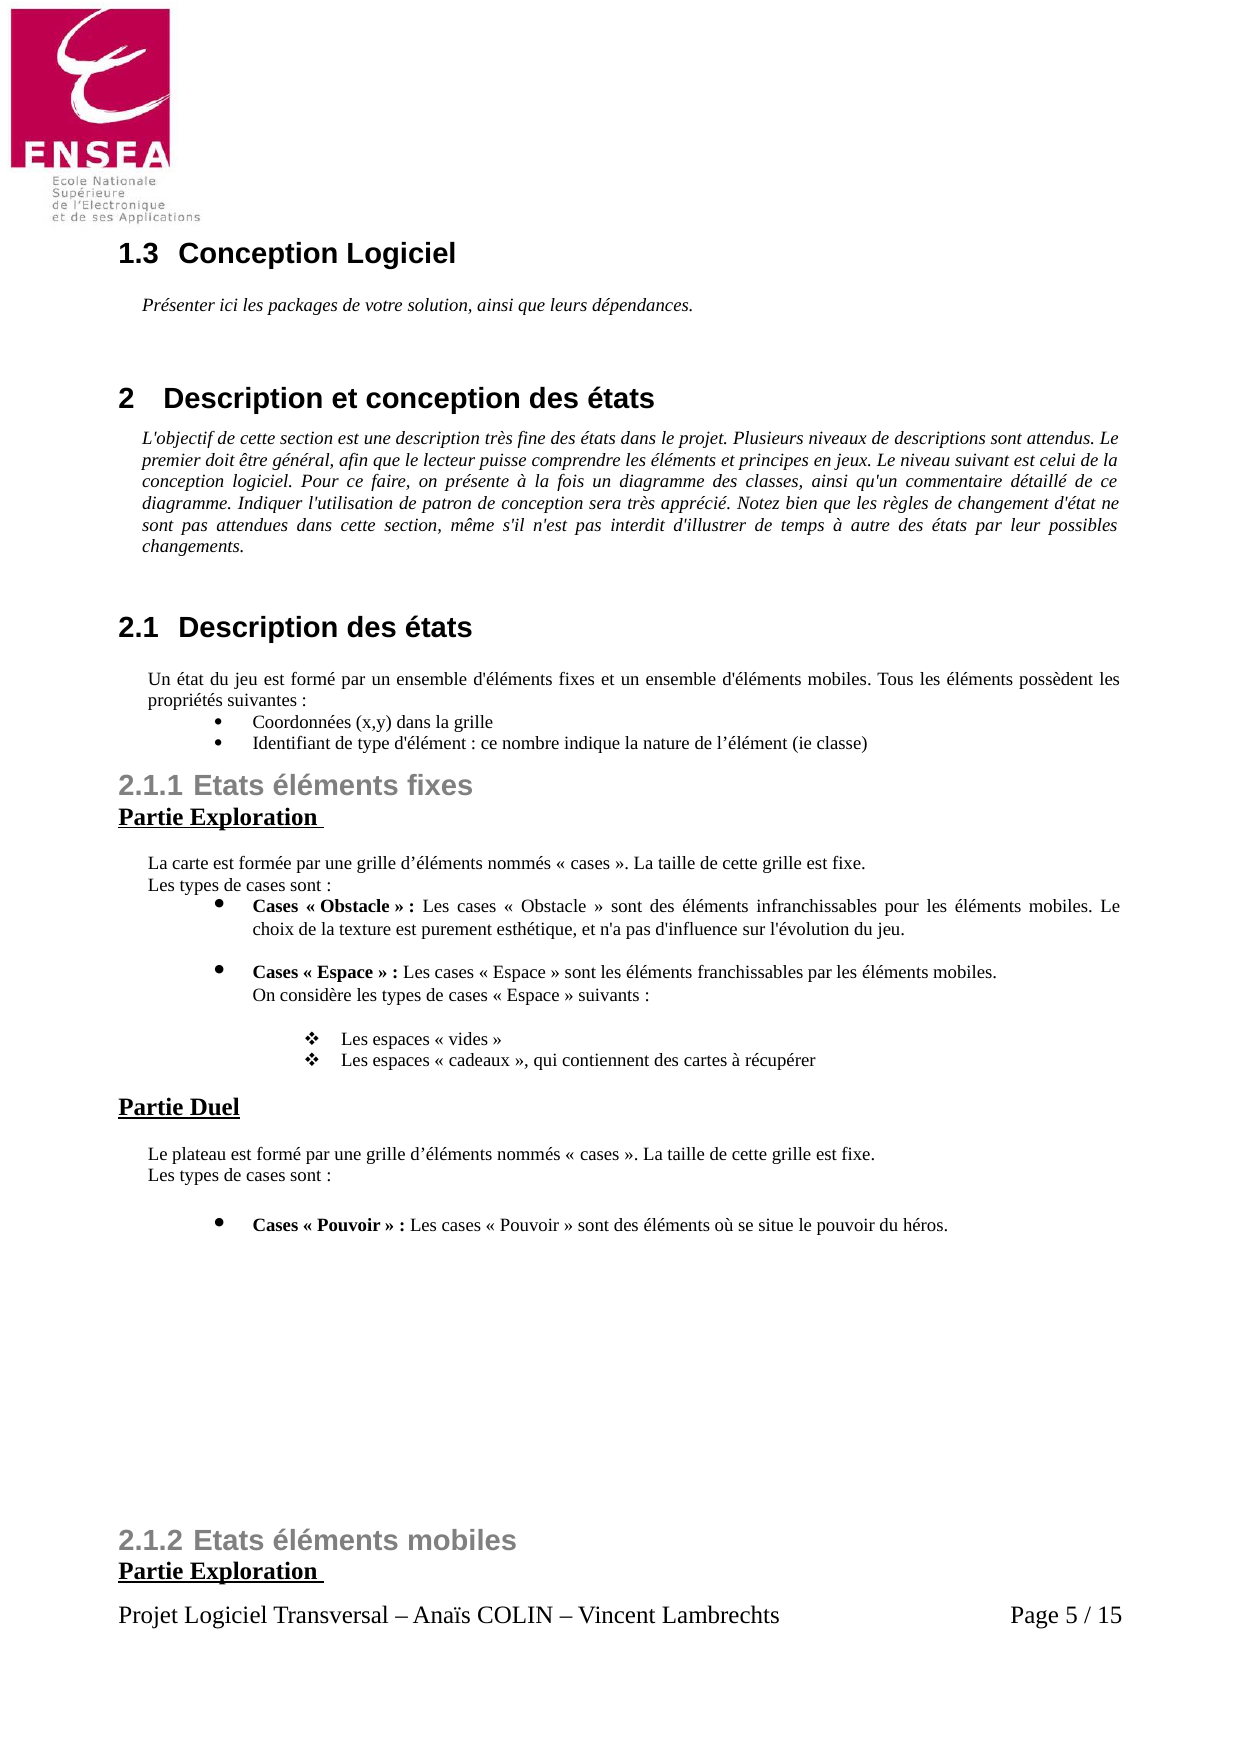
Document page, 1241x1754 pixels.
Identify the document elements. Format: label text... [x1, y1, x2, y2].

text Les types de cases sont : [148, 874, 1122, 895]
subtitle Description des états [118, 610, 1122, 644]
text Le plateau est formé par une grille d’éléments nommés « cases ». La taille de cette grille est fixe. [148, 1142, 1122, 1164]
text Partie Exploration [118, 1556, 1122, 1585]
list Coordonnées (x,y) dans la grille [215, 711, 1122, 732]
text Présenter ici les packages de votre solution, ainsi que leurs dépendances. [142, 293, 1122, 315]
text L'objectif de cette section est une description très fine des états dans le projet. Plusieurs niveaux de descriptions sont attendus. Le premier doit être général, afin que le lecteur puisse comprendre les éléments et principes en jeux. Le niveau suivant est celui de la conception logiciel. Pour ce faire, on présente à la fois un diagramme des classes, ainsi qu'un commentaire détaillé de ce diagramme. Indiquer l'utilisation de patron de conception sera très apprécié. Notez bien que les règles de changement d'état ne sont pas attendues dans cette section, même s'il n'est pas interdit d'illustrer de temps à autre des états par leur possibles changements. [142, 427, 1122, 557]
text Un état du jeu est formé par un ensemble d'éléments fixes et un ensemble d'éléments mobiles. Tous les éléments possèdent les propriétés suivantes : [148, 668, 1122, 711]
subtitle Description et conception des états [118, 381, 1122, 415]
list Cases « Espace » : Les cases « Espace » sont les éléments franchissables par les éléments mobiles. [215, 961, 1122, 984]
list Les espaces « cadeaux », qui contiennent des cartes à récupérer [303, 1049, 1122, 1071]
list Cases « Pouvoir » : Les cases « Pouvoir » sont des éléments où se situe le pouvoir du héros. [215, 1214, 1122, 1237]
subtitle Etats éléments fixes [118, 768, 1122, 802]
subtitle Etats éléments mobiles [118, 1523, 1122, 1556]
list Cases « Obstacle » : Les cases « Obstacle » sont des éléments infranchissables pour les éléments mobiles. Le choix de la texture est purement esthétique, et n'a pas d'influence sur l'évolution du jeu. [215, 895, 1122, 940]
text Partie Duel [118, 1092, 1122, 1121]
text On considère les types de cases « Espace » suivants : [178, 984, 1122, 1006]
text Partie Exploration [118, 802, 1122, 831]
list Les espaces « vides » [303, 1027, 1122, 1049]
text Les types de cases sont : [148, 1164, 1122, 1186]
subtitle Conception Logiciel [118, 236, 1122, 270]
list Identifiant de type d'élément : ce nombre indique la nature de l’élément (ie classe) [215, 732, 1122, 754]
text La carte est formée par une grille d’éléments nommés « cases ». La taille de cette grille est fixe. [148, 852, 1122, 874]
